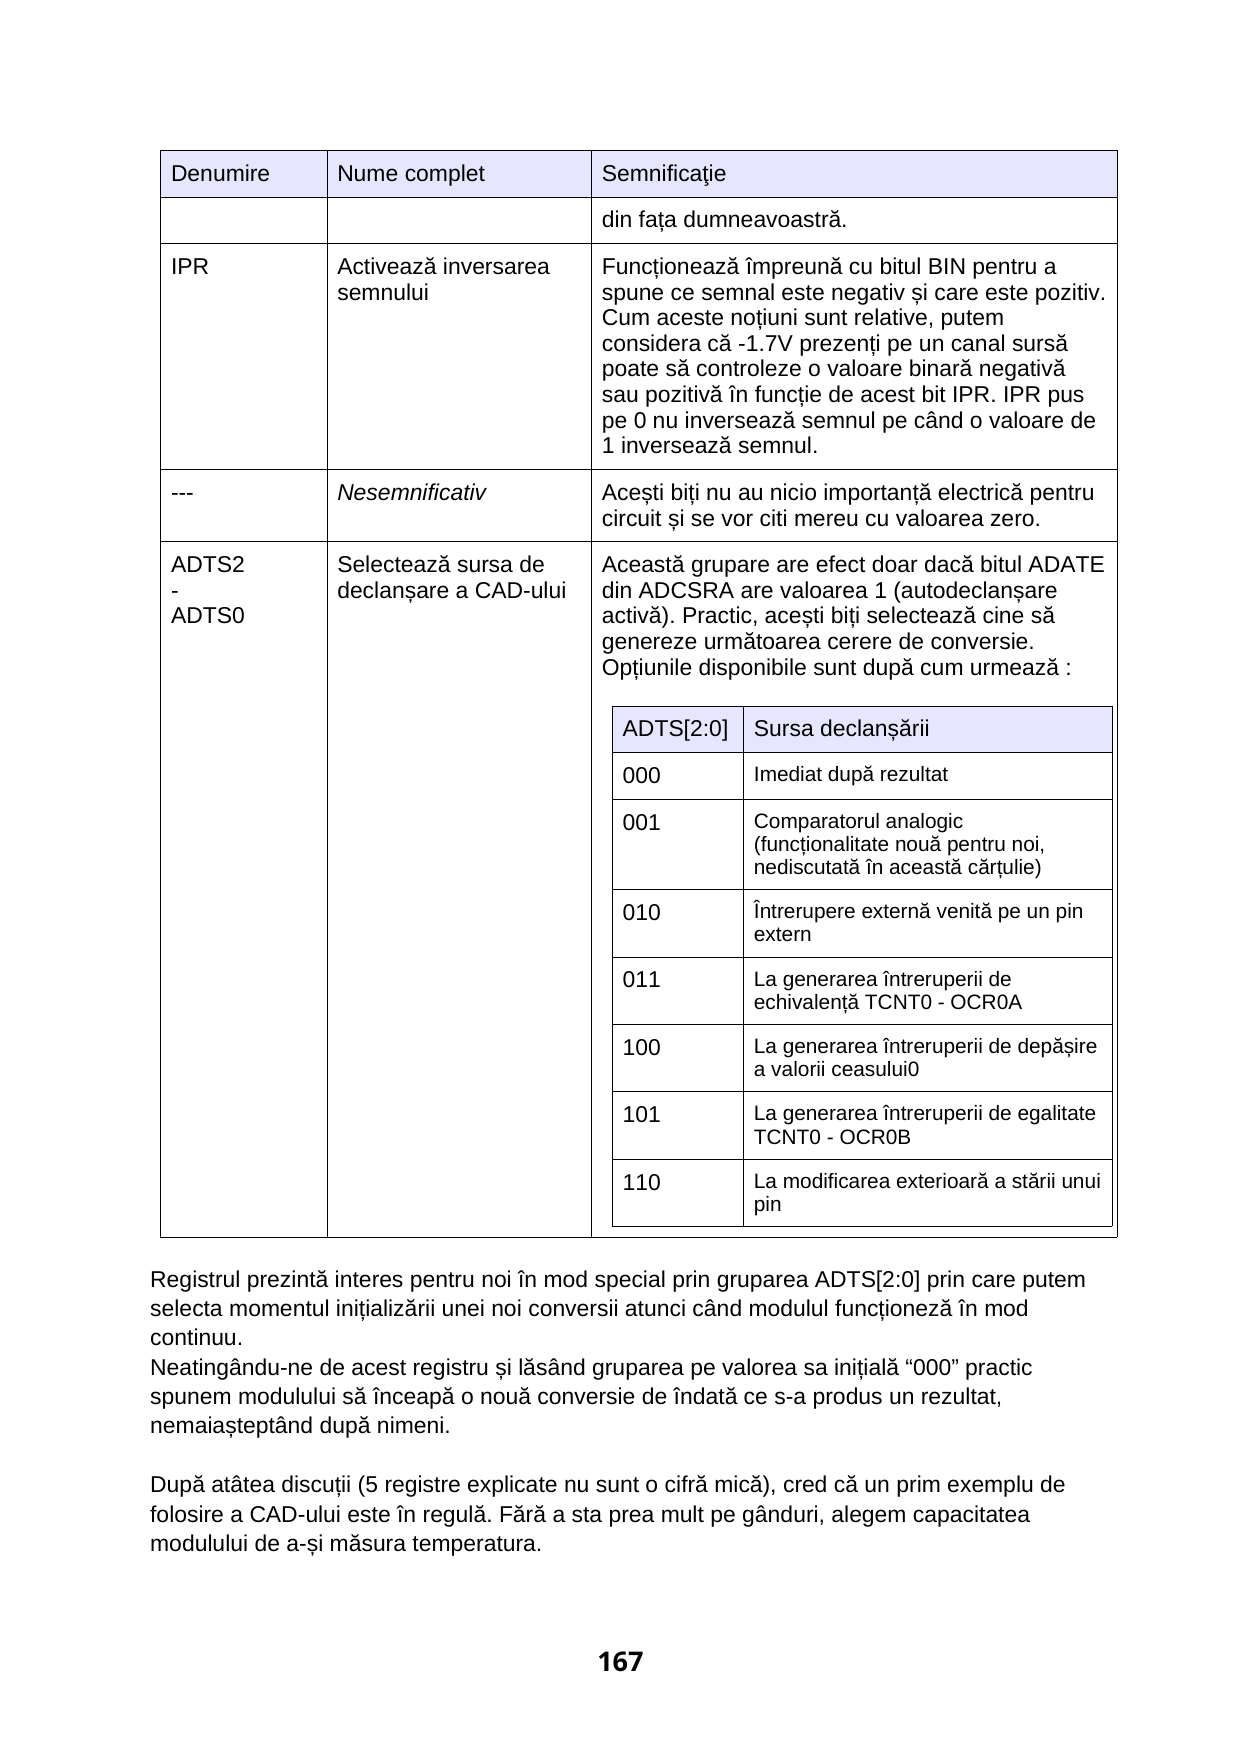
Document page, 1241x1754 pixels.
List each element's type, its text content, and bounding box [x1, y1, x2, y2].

table_cell 001 [613, 800, 743, 889]
table_cell Selectează sursa de declanșare a CAD-ului [328, 542, 591, 1237]
table_cell Acești biți nu au nicio importanță electrică pentru circuit și se vor citi mereu cu valoarea zero. [592, 470, 1117, 541]
table_cell 011 [613, 958, 743, 1024]
table_header Sursa declanșării [744, 707, 1112, 752]
text Registrul prezintă interes pentru noi în mod special prin gruparea ADTS[2:0] prin care putem selecta momentul inițializării unei noi conversii atunci când modulul funcționeză în mod continuu. [150, 1266, 1091, 1351]
table_cell 010 [613, 890, 743, 957]
table_cell ADTS2 - ADTS0 [161, 542, 327, 1237]
table_cell --- [161, 470, 327, 541]
table_cell Nesemnificativ [328, 470, 591, 541]
table_cell 000 [613, 753, 743, 799]
text După atâtea discuții (5 registre explicate nu sunt o cifră mică), cred că un prim exemplu de folosire a CAD-ului este în regulă. Fără a sta prea mult pe gânduri, alegem capacitatea modulului de a-și măsura temperatura. [150, 1472, 1091, 1556]
table_cell 110 [613, 1160, 743, 1226]
table_cell IPR [161, 244, 327, 469]
table_header Denumire [161, 151, 327, 197]
table_cell Întrerupere externă venită pe un pin extern [744, 890, 1112, 957]
table_cell La generarea întreruperii de depășire a valorii ceasului0 [744, 1025, 1112, 1091]
table_cell 101 [613, 1092, 743, 1159]
table_cell Comparatorul analogic (funcționalitate nouă pentru noi, nediscutată în această cărțulie) [744, 800, 1112, 889]
table_cell Activează inversarea semnului [328, 244, 591, 469]
table_cell din fața dumneavoastră. [592, 198, 1117, 243]
table_cell [161, 198, 327, 243]
table_cell Imediat după rezultat [744, 753, 1112, 799]
table_cell [328, 198, 591, 243]
text Neatingându-ne de acest registru și lăsând gruparea pe valorea sa inițială “000” practic spunem modulului să înceapă o nouă conversie de îndată ce s-a produs un rezultat, nemaiașteptând după nimeni. [150, 1354, 1091, 1439]
table_cell Funcționează împreună cu bitul BIN pentru a spune ce semnal este negativ și care este pozitiv. Cum aceste noțiuni sunt relative, putem considera că -1.7V prezenți pe un canal sursă poate să controleze o valoare binară negativă sau pozitivă în funcție de acest bit IPR. IPR pus pe 0 nu inversează semnul pe când o valoare de 1 inversează semnul. [592, 244, 1117, 469]
table_header Nume complet [328, 151, 591, 197]
table_cell La modificarea exterioară a stării unui pin [744, 1160, 1112, 1226]
table_cell La generarea întreruperii de egalitate TCNT0 - OCR0B [744, 1092, 1112, 1159]
table_cell La generarea întreruperii de echivalență TCNT0 - OCR0A [744, 958, 1112, 1024]
table_cell 100 [613, 1025, 743, 1091]
table_header ADTS[2:0] [613, 707, 743, 752]
table_header Semnificaţie [592, 151, 1117, 197]
table_cell Această grupare are efect doar dacă bitul ADATE din ADCSRA are valoarea 1 (autodeclanșare activă). Practic, acești biți selectează cine să genereze următoarea cerere de conversie. Opțiunile disponibile sunt după cum urmează : [592, 542, 1117, 1237]
